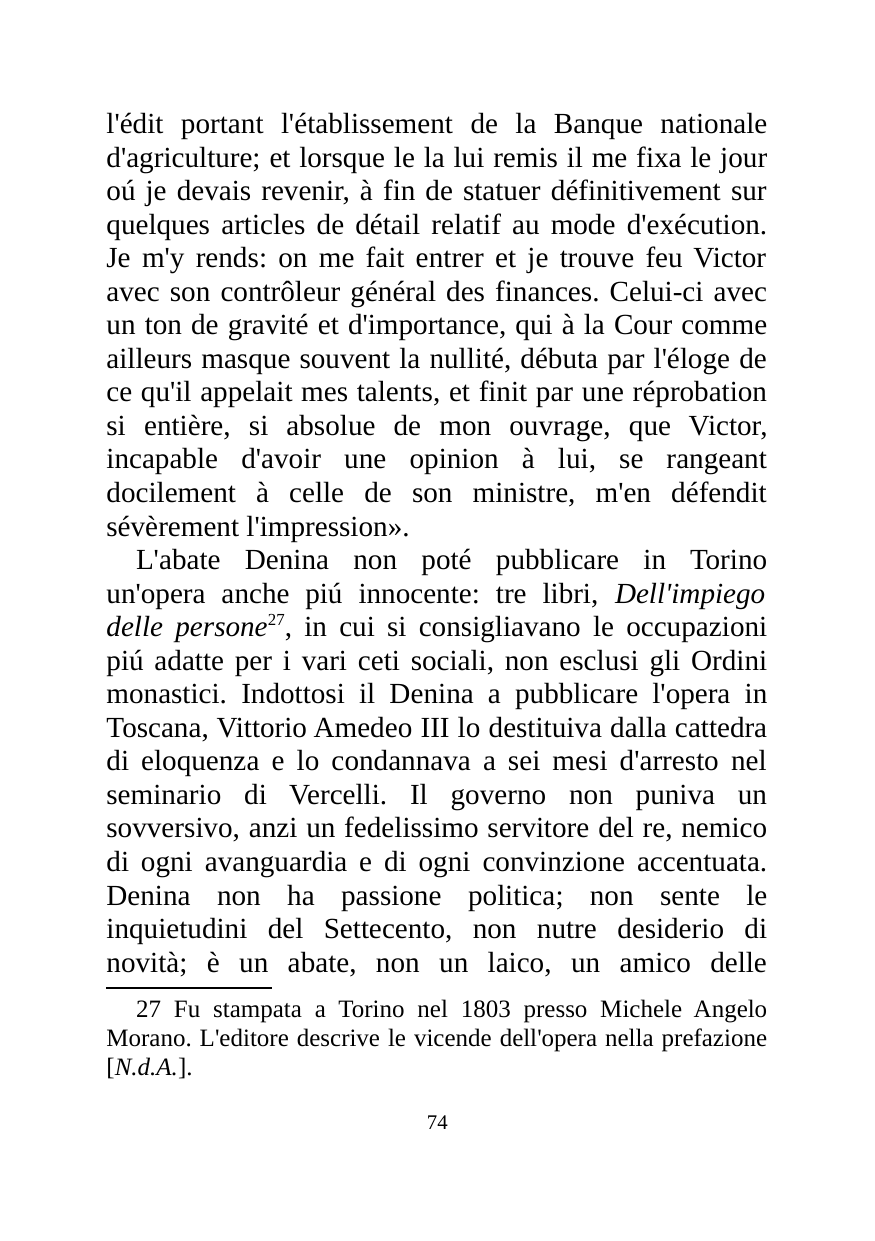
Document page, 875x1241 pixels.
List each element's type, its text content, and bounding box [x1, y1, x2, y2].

text l'édit portant l'établissement de la Banque nationale d'agriculture; et lorsque le la lui remis il me fixa le jour oú je devais revenir, à fin de statuer définitivement sur quelques articles de détail relatif au mode d'exécution. Je m'y rends: on me fait entrer et je trouve feu Victor avec son contrôleur général des finances. Celui-ci avec un ton de gravité et d'importance, qui à la Cour comme ailleurs masque souvent la nullité, débuta par l'éloge de ce qu'il appelait mes talents, et finit par une réprobation si entière, si absolue de mon ouvrage, que Victor, incapable d'avoir une opinion à lui, se rangeant docilement à celle de son ministre, m'en défendit sévèrement l'impression». [106, 106, 768, 542]
text Fu stampata a Torino nel 1803 presso Michele Angelo Morano. L'editore descrive le vicende dell'opera nella prefazione [N.d.A.]. [106, 994, 768, 1080]
text L'abate Denina non poté pubblicare in Torino un'opera anche piú innocente: tre libri, Dell'impiego delle persone, in cui si consigliavano le occupazioni piú adatte per i vari ceti sociali, non esclusi gli Ordini monastici. Indottosi il Denina a pubblicare l'opera in Toscana, Vittorio Amedeo III lo destituiva dalla cattedra di eloquenza e lo condannava a sei mesi d'arresto nel seminario di Vercelli. Il governo non puniva un sovversivo, anzi un fedelissimo servitore del re, nemico di ogni avanguardia e di ogni convinzione accentuata. Denina non ha passione politica; non sente le inquietudini del Settecento, non nutre desiderio di novità; è un abate, non un laico, un amico delle [106, 542, 768, 978]
